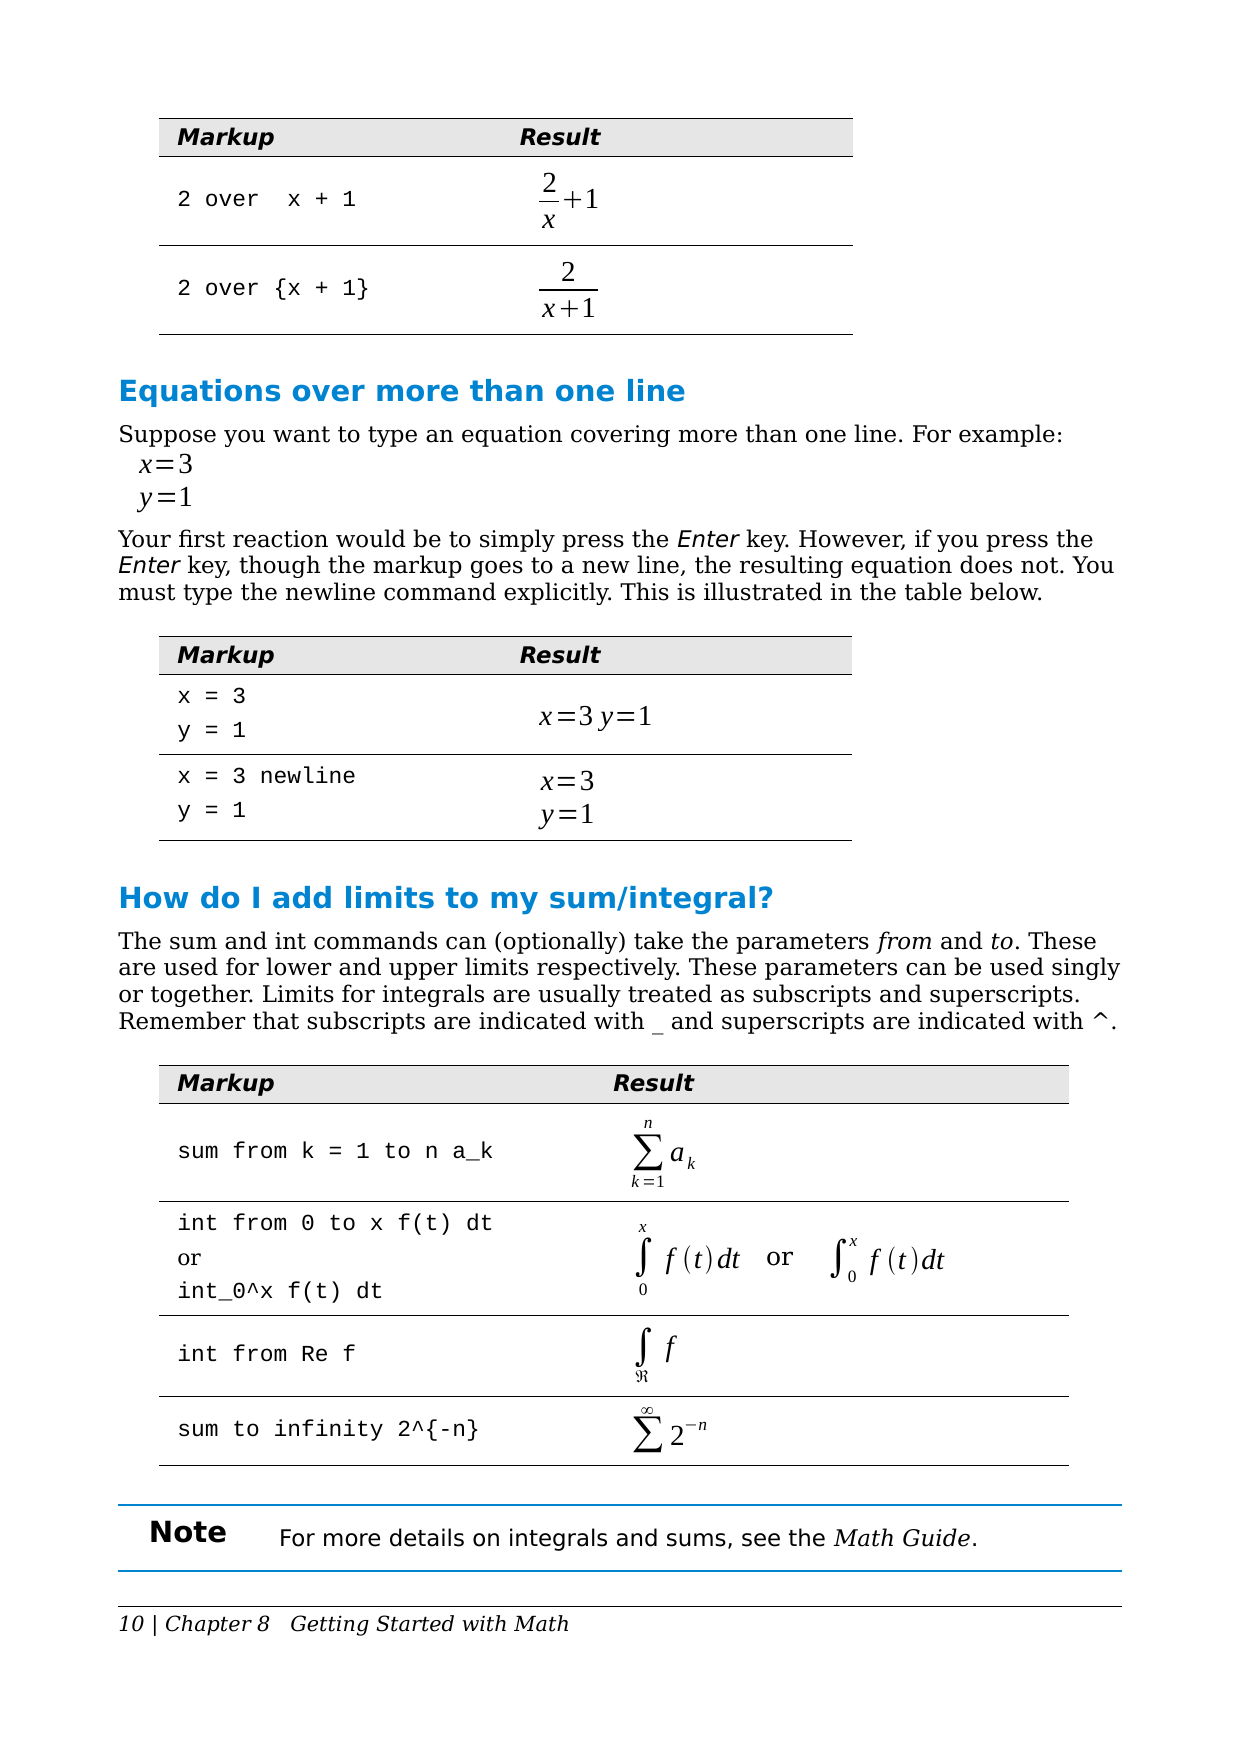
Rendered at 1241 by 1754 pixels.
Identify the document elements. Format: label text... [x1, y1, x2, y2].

table_cell [501, 675, 852, 754]
subtitle How do I add limits to my sum/integral? [118, 881, 1122, 915]
table_cell [595, 1104, 1069, 1201]
table_cell int from 0 to x f(t) dt or int_0^x f(t) dt [159, 1202, 595, 1315]
table_header Markup [159, 119, 501, 156]
table_header Result [501, 637, 852, 674]
table_cell x = 3 y = 1 [159, 675, 501, 754]
table_cell [501, 755, 852, 840]
table_header For more details on integrals and sums, see the Math Guide. [258, 1506, 1122, 1570]
table_cell sum to infinity 2^{-n} [159, 1397, 595, 1465]
table_cell x = 3 newline y = 1 [159, 755, 501, 840]
text Your first reaction would be to simply press the Enter key. However, if you press the Enter key, though the markup goes to a new line, the resulting equation does not. You must type the newline command explicitly. This is illustrated in the table below. [118, 526, 1122, 606]
text Suppose you want to type an equation covering more than one line. For example: [118, 421, 1122, 513]
table_header Markup [159, 1066, 595, 1103]
table_cell [501, 246, 853, 334]
table_header Result [595, 1066, 1069, 1103]
table_cell sum from k = 1 to n a_k [159, 1104, 595, 1201]
table_cell 2 over {x + 1} [159, 246, 501, 334]
table_header Note [118, 1506, 257, 1570]
table_cell int from Re f [159, 1316, 595, 1396]
table_cell [501, 157, 853, 245]
subtitle Equations over more than one line [118, 374, 1122, 408]
table_cell [595, 1397, 1069, 1465]
table_cell [595, 1316, 1069, 1396]
text The sum and int commands can (optionally) take the parameters from and to. These are used for lower and upper limits respectively. These parameters can be used singly or together. Limits for integrals are usually treated as subscripts and superscripts. Remember that subscripts are indicated with _ and superscripts are indicated with ^. [118, 928, 1122, 1034]
table_cell 2 over x + 1 [159, 157, 501, 245]
table_header Result [501, 119, 853, 156]
table_cell or [595, 1202, 1069, 1315]
table_header Markup [159, 637, 501, 674]
